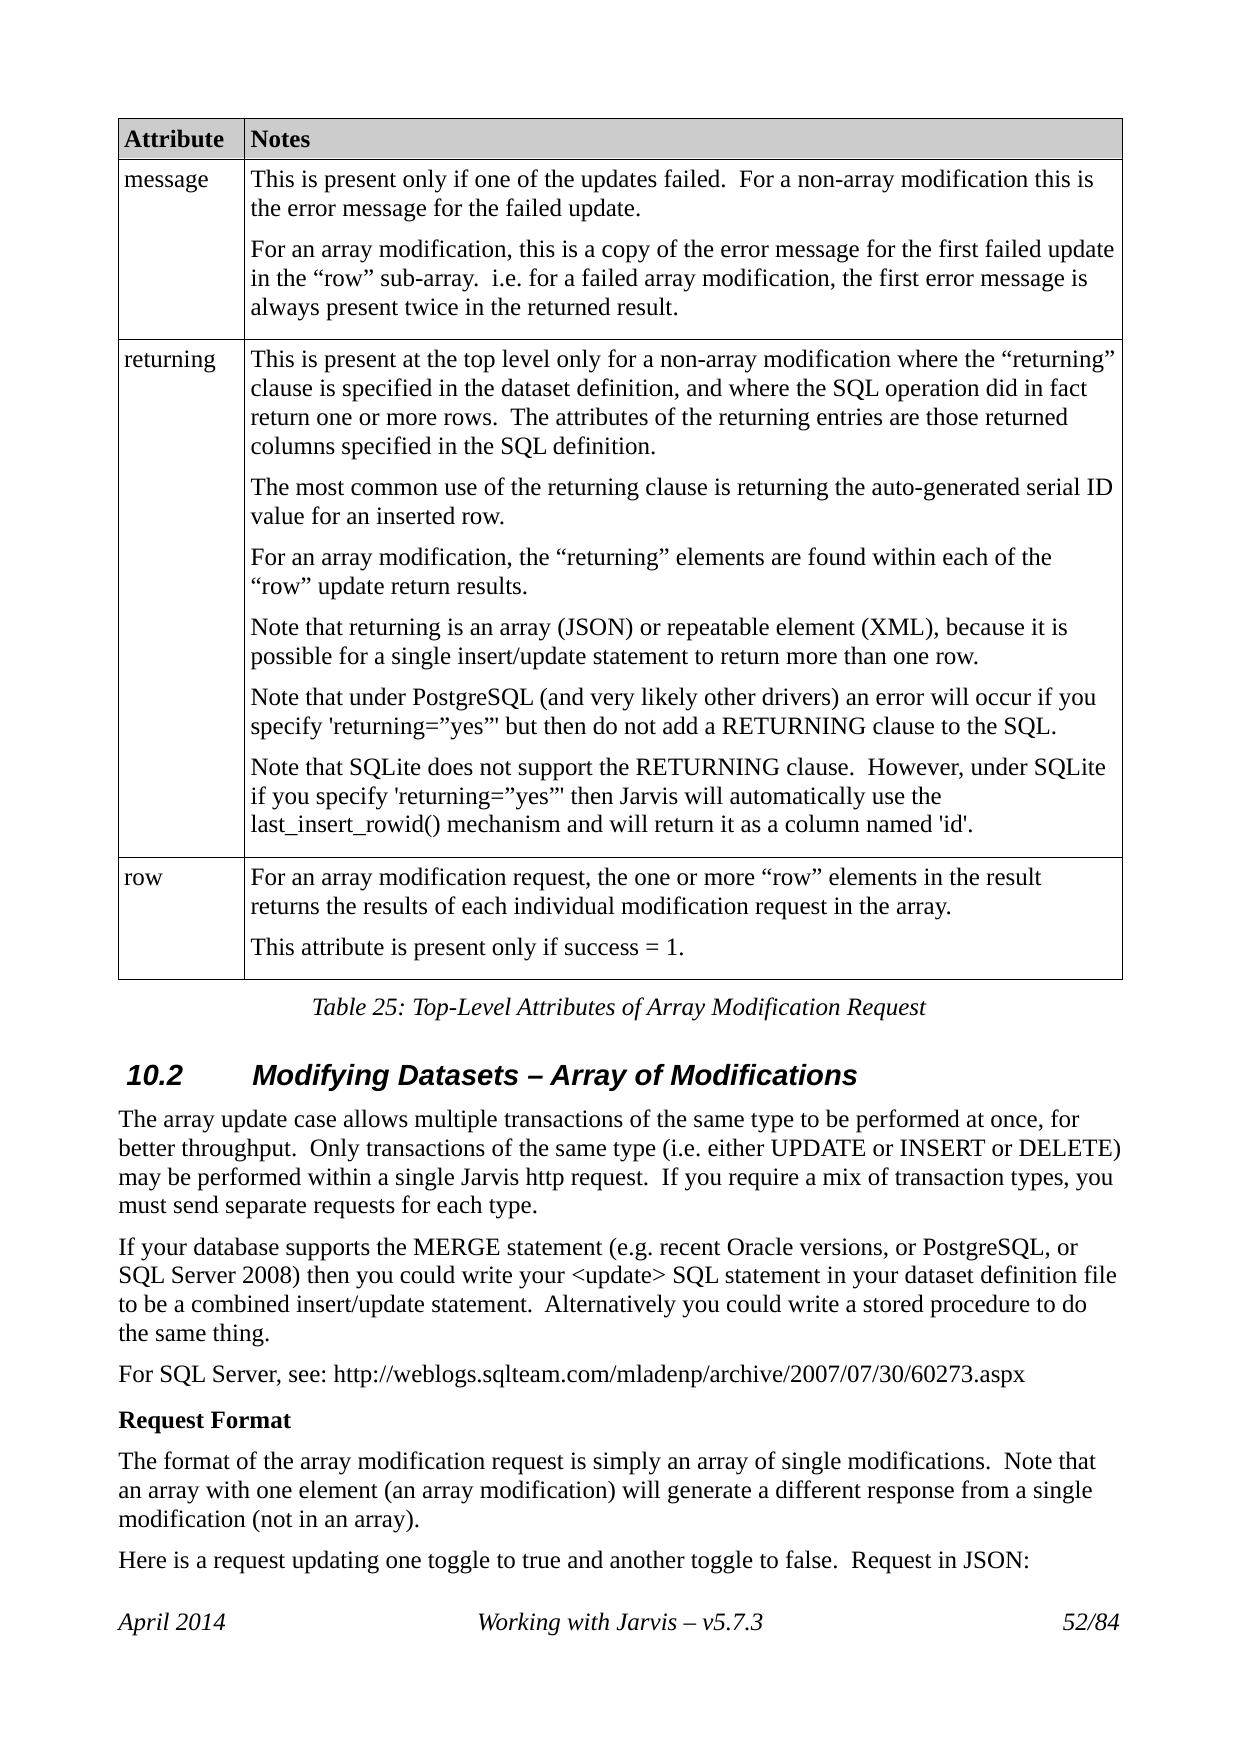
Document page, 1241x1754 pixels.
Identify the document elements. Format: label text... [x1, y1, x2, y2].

table_cell This is present only if one of the updates failed. For a non-array modification this is the error message for the failed update. For an array modification, this is a copy of the error message for the first failed update in the “row” sub-array. i.e. for a failed array modification, the first error message is always present twice in the returned result. [245, 160, 1122, 339]
table_cell returning [119, 340, 244, 857]
text If your database supports the MERGE statement (e.g. recent Oracle versions, or PostgreSQL, or SQL Server 2008) then you could write your <update> SQL statement in your dataset definition file to be a combined insert/update statement. Alternatively you could write a stored procedure to do the same thing. [118, 1232, 1122, 1347]
table_cell This is present at the top level only for a non-array modification where the “returning” clause is specified in the dataset definition, and where the SQL operation did in fact return one or more rows. The attributes of the returning entries are those returned columns specified in the SQL definition. The most common use of the returning clause is returning the auto-generated serial ID value for an inserted row. For an array modification, the “returning” elements are found within each of the “row” update return results. Note that returning is an array (JSON) or repeatable element (XML), because it is possible for a single insert/update statement to return more than one row. Note that under PostgreSQL (and very likely other drivers) an error will occur if you specify 'returning=”yes”' but then do not add a RETURNING clause to the SQL. Note that SQLite does not support the RETURNING clause. However, under SQLite if you specify 'returning=”yes”' then Jarvis will automatically use the last_insert_rowid() mechanism and will return it as a column named 'id'. [245, 340, 1122, 857]
text The format of the array modification request is simply an array of single modifications. Note that an array with one element (an array modification) will generate a different response from a single modification (not in an array). [118, 1446, 1122, 1533]
table_cell For an array modification request, the one or more “row” elements in the result returns the results of each individual modification request in the array. This attribute is present only if success = 1. [245, 858, 1122, 979]
subtitle Request Format [118, 1405, 1122, 1434]
table_header Attribute [119, 119, 244, 158]
text For SQL Server, see: http://weblogs.sqlteam.com/mladenp/archive/2007/07/30/60273.aspx [118, 1359, 1122, 1388]
table_cell row [119, 858, 244, 979]
text Table 25: Top-Level Attributes of Array Modification Request [118, 992, 1122, 1021]
text Here is a request updating one toggle to true and another toggle to false. Request in JSON: [118, 1545, 1122, 1574]
subtitle Modifying Datasets – Array of Modifications [118, 1058, 1122, 1092]
table_cell message [119, 160, 244, 339]
table_header Notes [245, 119, 1122, 158]
text The array update case allows multiple transactions of the same type to be performed at once, for better throughput. Only transactions of the same type (i.e. either UPDATE or INSERT or DELETE) may be performed within a single Jarvis http request. If you require a mix of transaction types, you must send separate requests for each type. [118, 1104, 1122, 1219]
